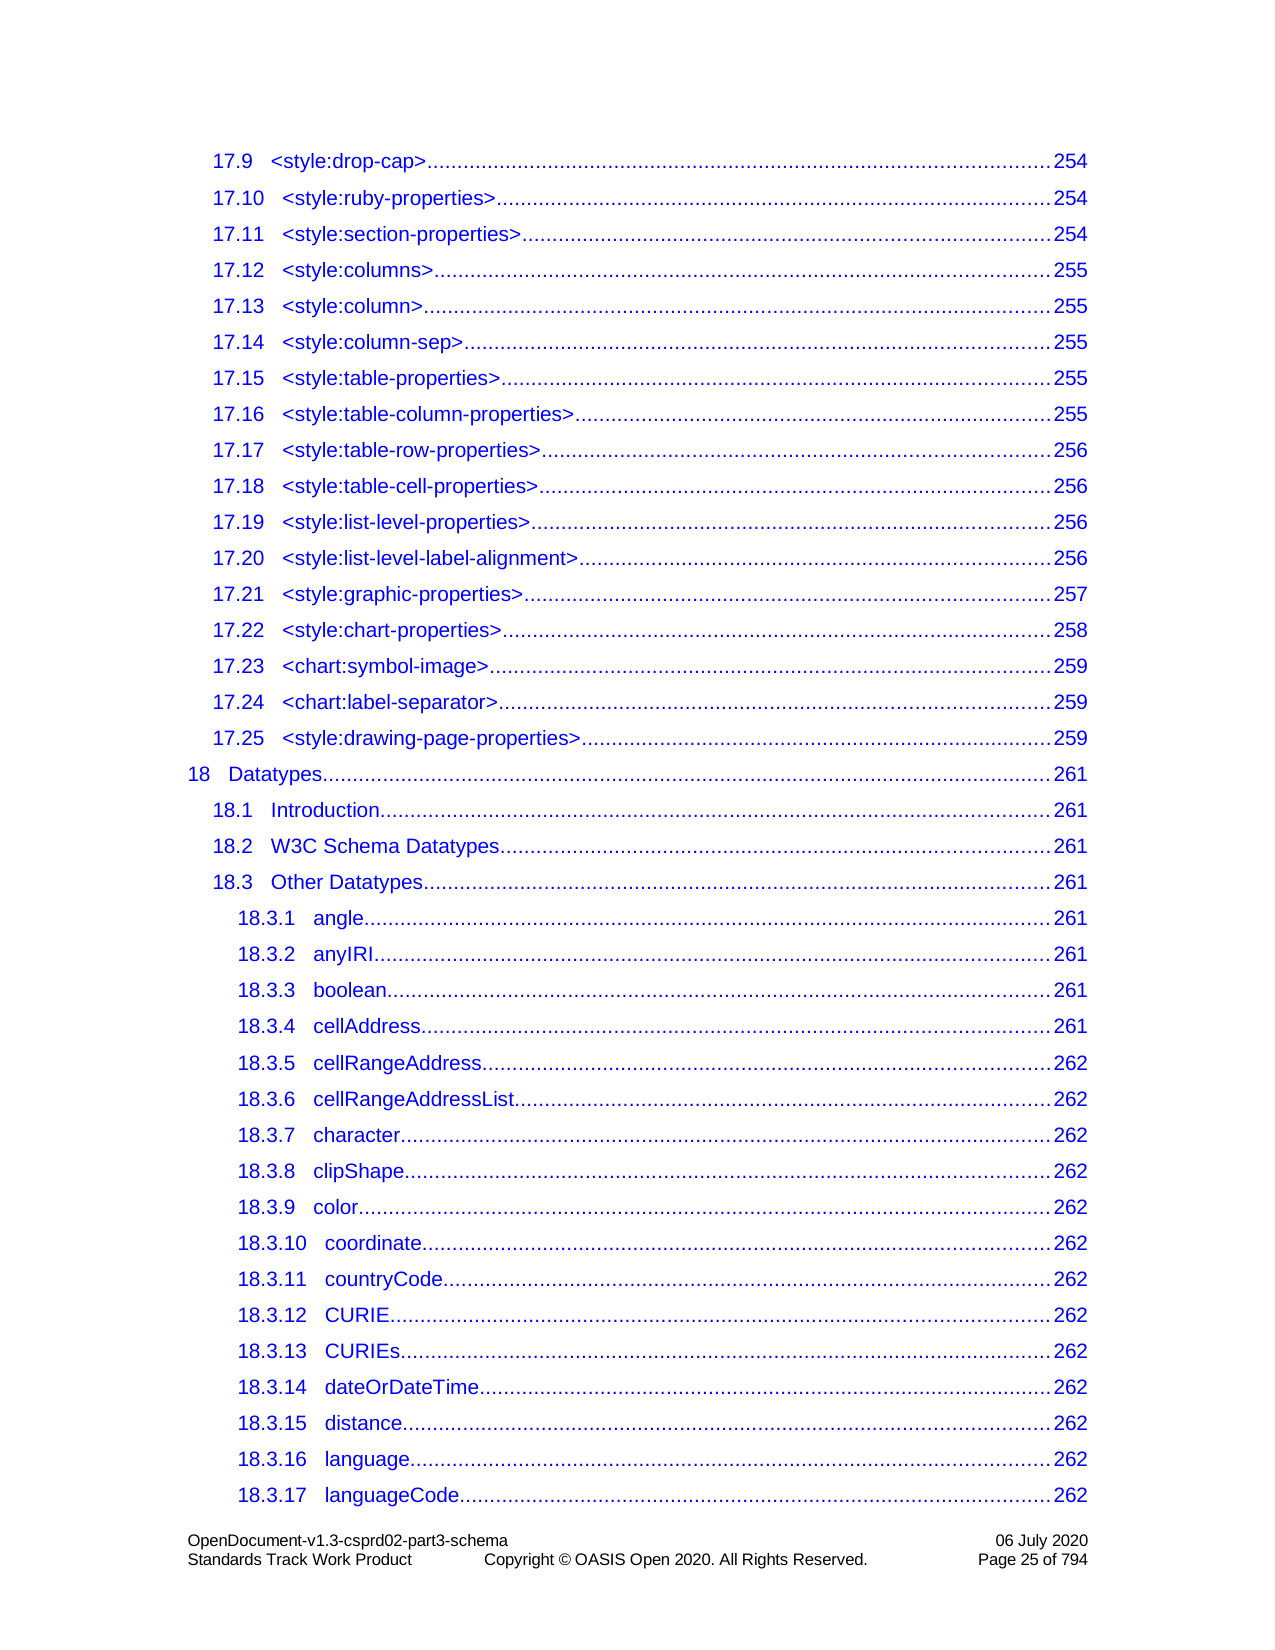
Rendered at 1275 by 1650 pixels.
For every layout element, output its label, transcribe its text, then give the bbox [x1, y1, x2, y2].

text 17.10 <style:ruby-properties> 254 [212, 186, 1088, 209]
text 17.25 <style:drawing-page-properties> 259 [212, 727, 1088, 750]
text 17.17 <style:table-row-properties> 256 [212, 438, 1088, 462]
text 17.23 <chart:symbol-image> 259 [212, 654, 1088, 678]
text 17.14 <style:column-sep> 255 [212, 330, 1088, 354]
text 18.3.14 dateOrDateTime 262 [237, 1375, 1088, 1399]
text 18 Datatypes 261 [187, 763, 1088, 786]
text 18.3 Other Datatypes 261 [212, 871, 1088, 894]
text 18.3.15 distance 262 [237, 1411, 1088, 1435]
text 17.12 <style:columns> 255 [212, 258, 1088, 282]
text 17.20 <style:list-level-label-alignment> 256 [212, 546, 1088, 570]
text 18.2 W3C Schema Datatypes 261 [212, 835, 1088, 858]
text 17.18 <style:table-cell-properties> 256 [212, 474, 1088, 498]
text 17.19 <style:list-level-properties> 256 [212, 510, 1088, 534]
text 17.11 <style:section-properties> 254 [212, 222, 1088, 246]
text 17.24 <chart:label-separator> 259 [212, 691, 1088, 714]
text 18.3.16 language 262 [237, 1447, 1088, 1471]
text 18.3.7 character 262 [237, 1123, 1088, 1147]
text 17.9 <style:drop-cap> 254 [212, 150, 1088, 173]
text 17.22 <style:chart-properties> 258 [212, 618, 1088, 642]
text 18.3.5 cellRangeAddress 262 [237, 1051, 1088, 1074]
text 18.3.3 boolean 261 [237, 979, 1088, 1002]
text 18.3.1 angle 261 [237, 907, 1088, 930]
text 18.1 Introduction 261 [212, 799, 1088, 822]
text 18.3.10 coordinate 262 [237, 1231, 1088, 1255]
text 18.3.9 color 262 [237, 1195, 1088, 1219]
text 17.21 <style:graphic-properties> 257 [212, 582, 1088, 606]
text 18.3.2 anyIRI 261 [237, 943, 1088, 966]
text 18.3.4 cellAddress 261 [237, 1015, 1088, 1038]
text 18.3.13 CURIEs 262 [237, 1339, 1088, 1363]
text 17.13 <style:column> 255 [212, 294, 1088, 318]
text 17.15 <style:table-properties> 255 [212, 366, 1088, 390]
text 18.3.6 cellRangeAddressList 262 [237, 1087, 1088, 1111]
text 18.3.11 countryCode 262 [237, 1267, 1088, 1291]
text 17.16 <style:table-column-properties> 255 [212, 402, 1088, 426]
text 18.3.8 clipShape 262 [237, 1159, 1088, 1183]
text 18.3.12 CURIE 262 [237, 1303, 1088, 1327]
text 18.3.17 languageCode 262 [237, 1483, 1088, 1507]
